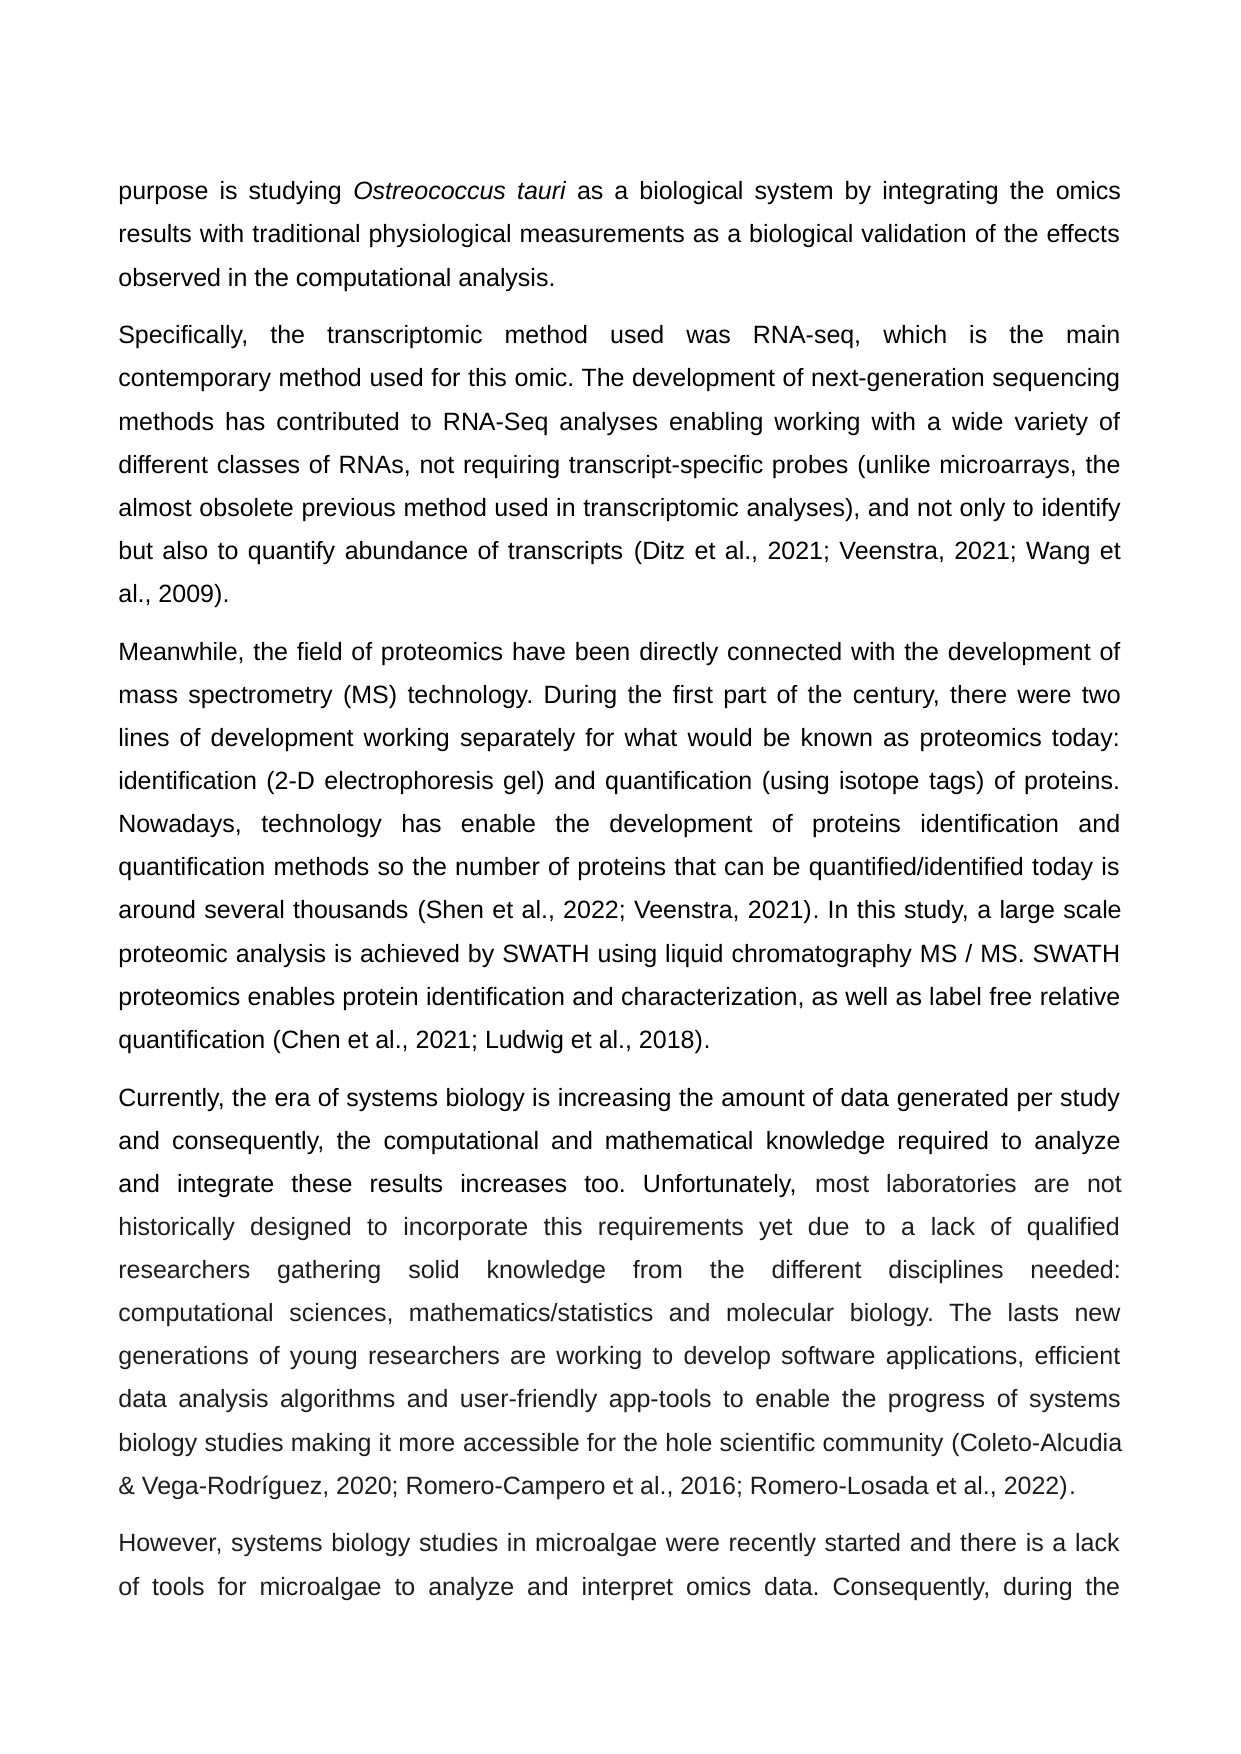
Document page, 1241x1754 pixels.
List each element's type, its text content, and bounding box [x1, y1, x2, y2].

text Meanwhile, the field of proteomics have been directly connected with the development of mass spectrometry (MS) technology. During the first part of the century, there were two lines of development working separately for what would be known as proteomics today: identification (2-D electrophoresis gel) and quantification (using isotope tags) of proteins. Nowadays, technology has enable the development of proteins identification and quantification methods so the number of proteins that can be quantified/identified today is around several thousands (Shen et al., 2022; Veenstra, 2021)⁠. In this study, a large scale proteomic analysis is achieved by SWATH using liquid chromatography MS / MS. SWATH proteomics enables protein identification and characterization, as well as label free relative quantification (Chen et al., 2021; Ludwig et al., 2018)⁠. [118, 637, 1122, 1054]
text Specifically, the transcriptomic method used was RNA-seq, which is the main contemporary method used for this omic. The development of next-generation sequencing methods has contributed to RNA-Seq analyses enabling working with a wide variety of different classes of RNAs, not requiring transcript-specific probes (unlike microarrays, the almost obsolete previous method used in transcriptomic analyses), and not only to identify but also to quantify abundance of transcripts (Ditz et al., 2021; Veenstra, 2021; Wang et al., 2009)⁠. [118, 320, 1122, 608]
text However, systems biology studies in microalgae were recently started and there is a lack of tools for microalgae to analyze and interpret omics data. Consequently, during the [118, 1528, 1122, 1600]
text purpose is studying Ostreococcus tauri as a biological system by integrating the omics results with traditional physiological measurements as a biological validation of the effects observed in the computational analysis. [118, 176, 1122, 291]
text Currently, the era of systems biology is increasing the amount of data generated per study and consequently, the computational and mathematical knowledge required to analyze and integrate these results increases too. Unfortunately, most laboratories are not historically designed to incorporate this requirements yet due to a lack of qualified researchers gathering solid knowledge from the different disciplines needed: computational sciences, mathematics/statistics and molecular biology. The lasts new generations of young researchers are working to develop software applications, efficient data analysis algorithms and user-friendly app-tools to enable the progress of systems biology studies making it more accessible for the hole scientific community (Coleto-Alcudia & Vega-Rodríguez, 2020; Romero-Campero et al., 2016; Romero-Losada et al., 2022)⁠. [118, 1083, 1122, 1499]
